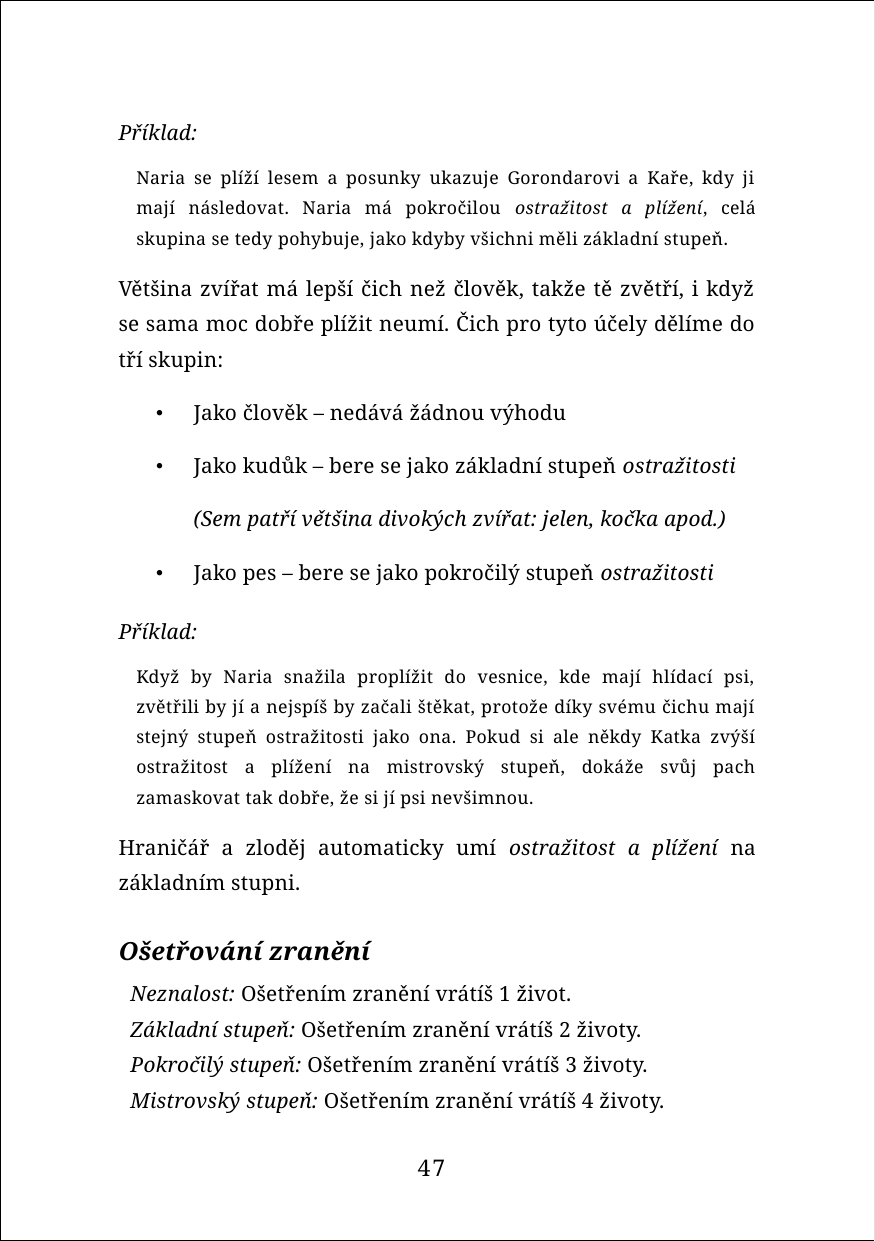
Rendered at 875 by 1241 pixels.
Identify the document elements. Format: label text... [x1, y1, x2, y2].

text Většina zvířat má lepší čich než člověk, takže tě zvětří, i když se sama moc dobře plížit neumí. Čich pro tyto účely dělíme do tří skupin: [118, 274, 756, 373]
text Příklad: [118, 118, 756, 147]
text Když by Naria snažila proplížit do vesnice, kde mají hlídací psi, zvětřili by jí a nejspíš by začali štěkat, protože díky svému čichu mají stejný stupeň ostražitosti jako ona. Pokud si ale někdy Katka zvýší ostražitost a plížení na mistrovský stupeň, dokáže svůj pach zamaskovat tak dobře, že si jí psi nevšimnou. [136, 664, 756, 809]
list Jako člověk – nedává žádnou výhodu [156, 398, 756, 427]
text Neznalost: Ošetřením zranění vrátíš 1 život. [130, 979, 756, 1008]
list Jako kudůk – bere se jako základní stupeň ostražitosti [156, 451, 756, 480]
text Základní stupeň: Ošetřením zranění vrátíš 2 životy. [130, 1015, 756, 1043]
subtitle Ošetřování zranění [118, 933, 756, 968]
text Mistrovský stupeň: Ošetřením zranění vrátíš 4 životy. [130, 1086, 756, 1114]
text Pokročilý stupeň: Ošetřením zranění vrátíš 3 životy. [130, 1050, 756, 1079]
text Příklad: [118, 617, 756, 645]
text Naria se plíží lesem a posunky ukazuje Gorondarovi a Kaře, kdy ji mají následovat. Naria má pokročilou ostražitost a plížení, celá skupina se tedy pohybuje, jako kdyby všichni měli základní stupeň. [136, 166, 756, 250]
text Hraničář a zloděj automaticky umí ostražitost a plížení na základním stupni. [118, 833, 756, 897]
list Jako pes – bere se jako pokročilý stupeň ostražitosti [156, 558, 756, 586]
list (Sem patří většina divokých zvířat: jelen, kočka apod.) [156, 504, 756, 533]
